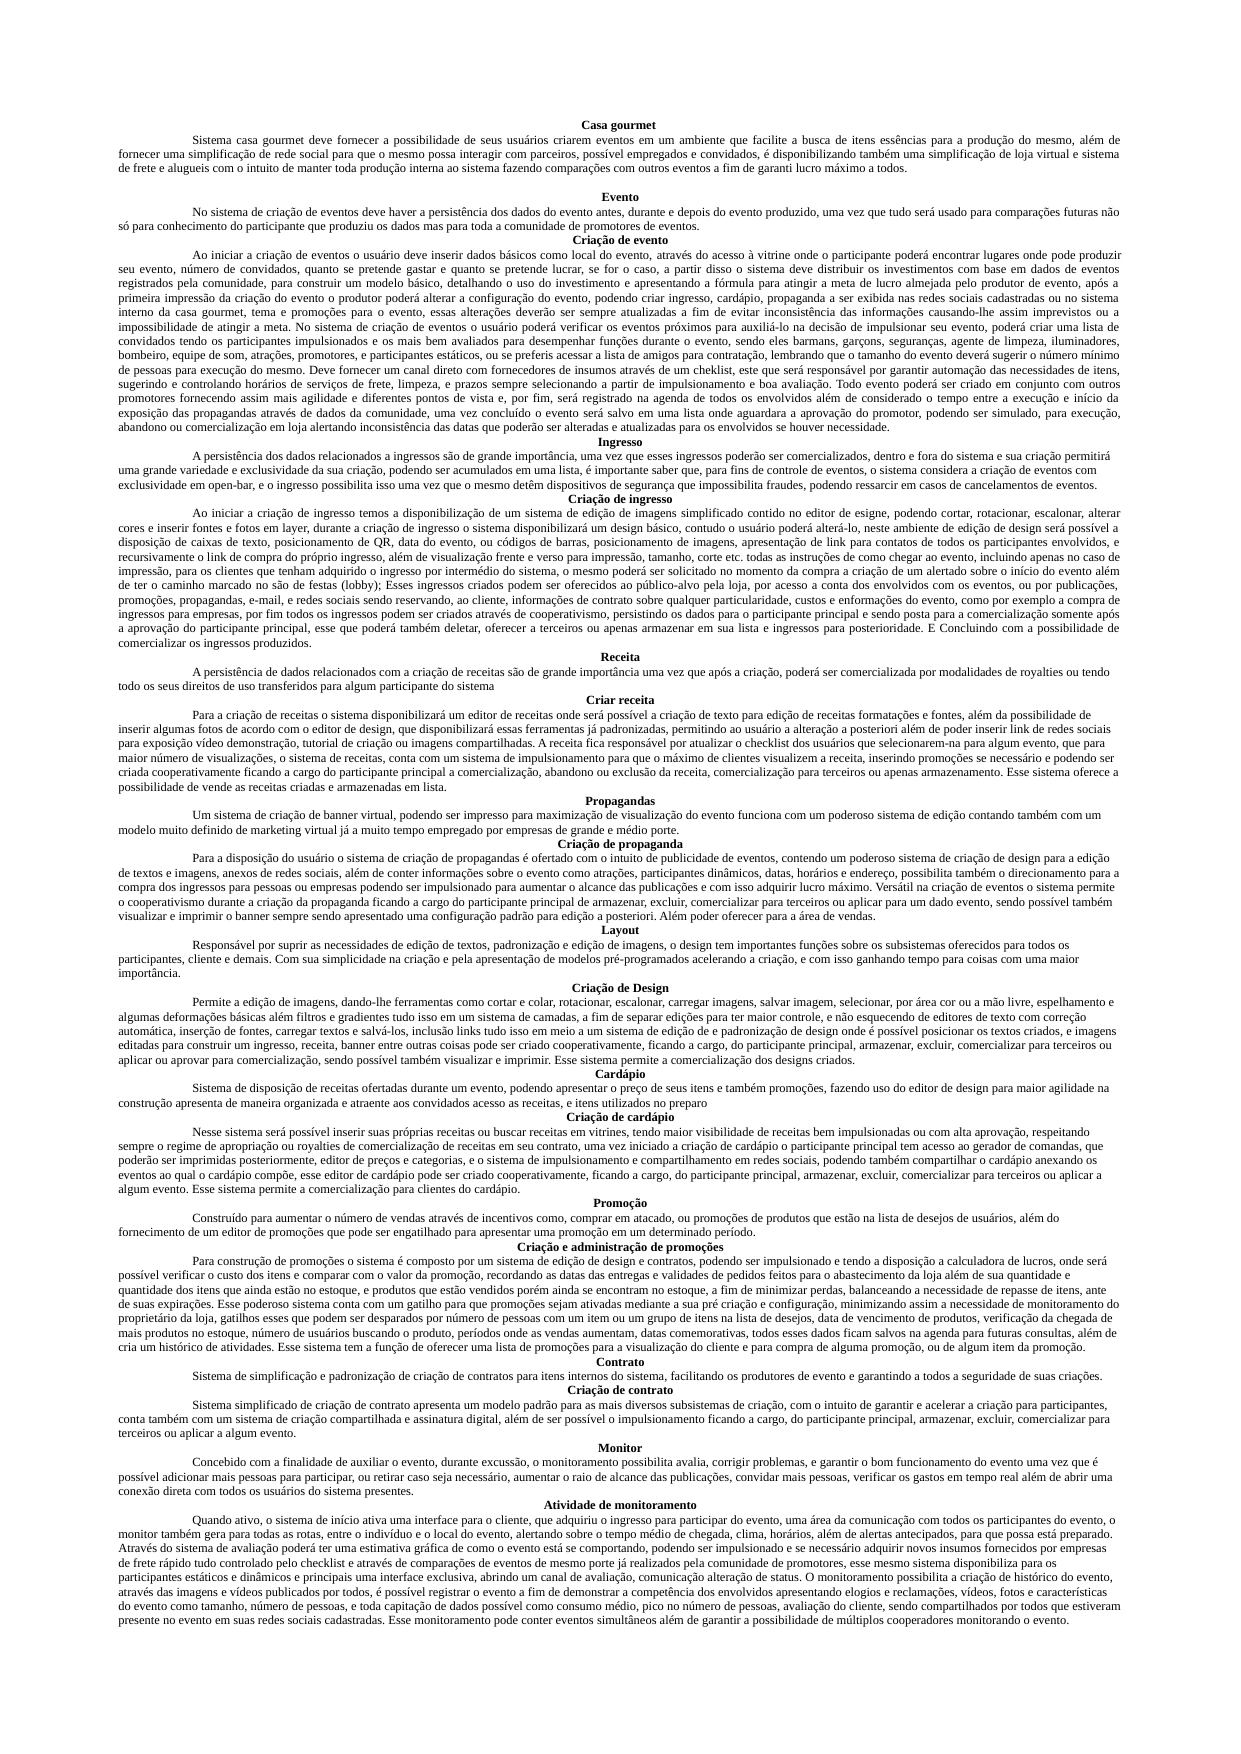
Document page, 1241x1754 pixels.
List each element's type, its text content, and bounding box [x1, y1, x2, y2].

text Para a disposição do usuário o sistema de criação de propagandas é ofertado com o intuito de publicidade de eventos, contendo um poderoso sistema de criação de design para a edição de textos e imagens, anexos de redes sociais, além de conter informações sobre o evento como atrações, participantes dinâmicos, datas, horários e endereço, possibilita também o direcionamento para a compra dos ingressos para pessoas ou empresas podendo ser impulsionado para aumentar o alcance das publicações e com isso adquirir lucro máximo. Versátil na criação de eventos o sistema permite o cooperativismo durante a criação da propaganda ficando a cargo do participante principal de armazenar, excluir, comercializar para terceiros ou aplicar para um dado evento, sendo possível também visualizar e imprimir o banner sempre sendo apresentado uma configuração padrão para edição a posteriori. Além poder oferecer para a área de vendas. [118, 851, 1122, 923]
text Promoção [118, 1196, 1122, 1211]
text Criação de evento [118, 233, 1122, 247]
text Receita [118, 650, 1122, 664]
text Criação e administração de promoções [118, 1239, 1122, 1254]
text Para construção de promoções o sistema é composto por um sistema de edição de design e contratos, podendo ser impulsionado e tendo a disposição a calculadora de lucros, onde será possível verificar o custo dos itens e comparar com o valor da promoção, recordando as datas das entregas e validades de pedidos feitos para o abastecimento da loja além de sua quantidade e quantidade dos itens que ainda estão no estoque, e produtos que estão vendidos porém ainda se encontram no estoque, a fim de minimizar perdas, balanceando a necessidade de repasse de itens, ante de suas expirações. Esse poderoso sistema conta com um gatilho para que promoções sejam ativadas mediante a sua pré criação e configuração, minimizando assim a necessidade de monitoramento do proprietário da loja, gatilhos esses que podem ser desparados por número de pessoas com um item ou um grupo de itens na lista de desejos, data de vencimento de produtos, verificação da chegada de mais produtos no estoque, número de usuários buscando o produto, períodos onde as vendas aumentam, datas comemorativas, todos esses dados ficam salvos na agenda para futuras consultas, além de cria um histórico de atividades. Esse sistema tem a função de oferecer uma lista de promoções para a visualização do cliente e para compra de alguma promoção, ou de algum item da promoção. [118, 1254, 1122, 1354]
text Criação de propaganda [118, 837, 1122, 851]
text Nesse sistema será possível inserir suas próprias receitas ou buscar receitas em vitrines, tendo maior visibilidade de receitas bem impulsionadas ou com alta aprovação, respeitando sempre o regime de apropriação ou royalties de comercialização de receitas em seu contrato, uma vez iniciado a criação de cardápio o participante principal tem acesso ao gerador de comandas, que poderão ser imprimidas posteriormente, editor de preços e categorias, e o sistema de impulsionamento e compartilhamento em redes sociais, podendo também compartilhar o cardápio anexando os eventos ao qual o cardápio compõe, esse editor de cardápio pode ser criado cooperativamente, ficando a cargo, do participante principal, armazenar, excluir, comercializar para terceiros ou aplicar a algum evento. Esse sistema permite a comercialização para clientes do cardápio. [118, 1124, 1122, 1196]
text Cardápio [118, 1067, 1122, 1081]
text Responsável por suprir as necessidades de edição de textos, padronização e edição de imagens, o design tem importantes funções sobre os subsistemas oferecidos para todos os participantes, cliente e demais. Com sua simplicidade na criação e pela apresentação de modelos pré-programados acelerando a criação, e com isso ganhando tempo para coisas com uma maior importância. [118, 937, 1122, 981]
text Monitor [118, 1441, 1122, 1455]
text Criação de Design [118, 981, 1122, 995]
text Criação de ingresso [118, 492, 1122, 506]
text Permite a edição de imagens, dando-lhe ferramentas como cortar e colar, rotacionar, escalonar, carregar imagens, salvar imagem, selecionar, por área cor ou a mão livre, espelhamento e algumas deformações básicas além filtros e gradientes tudo isso em um sistema de camadas, a fim de separar edições para ter maior controle, e não esquecendo de editores de texto com correção automática, inserção de fontes, carregar textos e salvá-los, inclusão links tudo isso em meio a um sistema de edição de e padronização de design onde é possível posicionar os textos criados, e imagens editadas para construir um ingresso, receita, banner entre outras coisas pode ser criado cooperativamente, ficando a cargo, do participante principal, armazenar, excluir, comercializar para terceiros ou aplicar ou aprovar para comercialização, sendo possível também visualizar e imprimir. Esse sistema permite a comercialização dos designs criados. [118, 995, 1122, 1067]
text Evento [118, 190, 1122, 204]
text Ingresso [118, 434, 1122, 449]
text Layout [118, 923, 1122, 937]
text Para a criação de receitas o sistema disponibilizará um editor de receitas onde será possível a criação de texto para edição de receitas formatações e fontes, além da possibilidade de inserir algumas fotos de acordo com o editor de design, que disponibilizará essas ferramentas já padronizadas, permitindo ao usuário a alteração a posteriori além de poder inserir link de redes sociais para exposição vídeo demonstração, tutorial de criação ou imagens compartilhadas. A receita fica responsável por atualizar o checklist dos usuários que selecionarem-na para algum evento, que para maior número de visualizações, o sistema de receitas, conta com um sistema de impulsionamento para que o máximo de clientes visualizem a receita, inserindo promoções se necessário e podendo ser criada cooperativamente ficando a cargo do participante principal a comercialização, abandono ou exclusão da receita, comercialização para terceiros ou apenas armazenamento. Esse sistema oferece a possibilidade de vende as receitas criadas e armazenadas em lista. [118, 707, 1122, 794]
text Concebido com a finalidade de auxiliar o evento, durante excussão, o monitoramento possibilita avalia, corrigir problemas, e garantir o bom funcionamento do evento uma vez que é possível adicionar mais pessoas para participar, ou retirar caso seja necessário, aumentar o raio de alcance das publicações, convidar mais pessoas, verificar os gastos em tempo real além de abrir uma conexão direta com todos os usuários do sistema presentes. [118, 1455, 1122, 1498]
text Criar receita [118, 693, 1122, 707]
text Ao iniciar a criação de eventos o usuário deve inserir dados básicos como local do evento, através do acesso à vitrine onde o participante poderá encontrar lugares onde pode produzir seu evento, número de convidados, quanto se pretende gastar e quanto se pretende lucrar, se for o caso, a partir disso o sistema deve distribuir os investimentos com base em dados de eventos registrados pela comunidade, para construir um modelo básico, detalhando o uso do investimento e apresentando a fórmula para atingir a meta de lucro almejada pelo produtor de evento, após a primeira impressão da criação do evento o produtor poderá alterar a configuração do evento, podendo criar ingresso, cardápio, propaganda a ser exibida nas redes sociais cadastradas ou no sistema interno da casa gourmet, tema e promoções para o evento, essas alterações deverão ser sempre atualizadas a fim de evitar inconsistência das informações causando-lhe assim imprevistos ou a impossibilidade de atingir a meta. No sistema de criação de eventos o usuário poderá verificar os eventos próximos para auxiliá-lo na decisão de impulsionar seu evento, poderá criar uma lista de convidados tendo os participantes impulsionados e os mais bem avaliados para desempenhar funções durante o evento, sendo eles barmans, garçons, seguranças, agente de limpeza, iluminadores, bombeiro, equipe de som, atrações, promotores, e participantes estáticos, ou se preferis acessar a lista de amigos para contratação, lembrando que o tamanho do evento deverá sugerir o número mínimo de pessoas para execução do mesmo. Deve fornecer um canal direto com fornecedores de insumos através de um cheklist, este que será responsável por garantir automação das necessidades de itens, sugerindo e controlando horários de serviços de frete, limpeza, e prazos sempre selecionando a partir de impulsionamento e boa avaliação. Todo evento poderá ser criado em conjunto com outros promotores fornecendo assim mais agilidade e diferentes pontos de vista e, por fim, será registrado na agenda de todos os envolvidos além de considerado o tempo entre a execução e início da exposição das propagandas através de dados da comunidade, uma vez concluído o evento será salvo em uma lista onde aguardara a aprovação do promotor, podendo ser simulado, para execução, abandono ou comercialização em loja alertando inconsistência das datas que poderão ser alteradas e atualizadas para os envolvidos se houver necessidade. [118, 247, 1122, 434]
text A persistência dos dados relacionados a ingressos são de grande importância, uma vez que esses ingressos poderão ser comercializados, dentro e fora do sistema e sua criação permitirá uma grande variedade e exclusividade da sua criação, podendo ser acumulados em uma lista, é importante saber que, para fins de controle de eventos, o sistema considera a criação de eventos com exclusividade em open-bar, e o ingresso possibilita isso uma vez que o mesmo detêm dispositivos de segurança que impossibilita fraudes, podendo ressarcir em casos de cancelamentos de eventos. [118, 449, 1122, 492]
text Um sistema de criação de banner virtual, podendo ser impresso para maximização de visualização do evento funciona com um poderoso sistema de edição contando também com um modelo muito definido de marketing virtual já a muito tempo empregado por empresas de grande e médio porte. [118, 808, 1122, 837]
text A persistência de dados relacionados com a criação de receitas são de grande importância uma vez que após a criação, poderá ser comercializada por modalidades de royalties ou tendo todo os seus direitos de uso transferidos para algum participante do sistema [118, 664, 1122, 693]
text Sistema de disposição de receitas ofertadas durante um evento, podendo apresentar o preço de seus itens e também promoções, fazendo uso do editor de design para maior agilidade na construção apresenta de maneira organizada e atraente aos convidados acesso as receitas, e itens utilizados no preparo [118, 1081, 1122, 1110]
text Construído para aumentar o número de vendas através de incentivos como, comprar em atacado, ou promoções de produtos que estão na lista de desejos de usuários, além do fornecimento de um editor de promoções que pode ser engatilhado para apresentar uma promoção em um determinado período. [118, 1211, 1122, 1239]
text Sistema casa gourmet deve fornecer a possibilidade de seus usuários criarem eventos em um ambiente que facilite a busca de itens essências para a produção do mesmo, além de fornecer uma simplificação de rede social para que o mesmo possa interagir com parceiros, possível empregados e convidados, é disponibilizando também uma simplificação de loja virtual e sistema de frete e alugueis com o intuito de manter toda produção interna ao sistema fazendo comparações com outros eventos a fim de garanti lucro máximo a todos. [118, 132, 1122, 176]
text Sistema de simplificação e padronização de criação de contratos para itens internos do sistema, facilitando os produtores de evento e garantindo a todos a seguridade de suas criações. [118, 1369, 1122, 1383]
text Criação de cardápio [118, 1110, 1122, 1124]
text Sistema simplificado de criação de contrato apresenta um modelo padrão para as mais diversos subsistemas de criação, com o intuito de garantir e acelerar a criação para participantes, conta também com um sistema de criação compartilhada e assinatura digital, além de ser possível o impulsionamento ficando a cargo, do participante principal, armazenar, excluir, comercializar para terceiros ou aplicar a algum evento. [118, 1397, 1122, 1441]
text Casa gourmet [118, 118, 1122, 132]
text Criação de contrato [118, 1383, 1122, 1397]
text Quando ativo, o sistema de início ativa uma interface para o cliente, que adquiriu o ingresso para participar do evento, uma área da comunicação com todos os participantes do evento, o monitor também gera para todas as rotas, entre o indivíduo e o local do evento, alertando sobre o tempo médio de chegada, clima, horários, além de alertas antecipados, para que possa está preparado. Através do sistema de avaliação poderá ter uma estimativa gráfica de como o evento está se comportando, podendo ser impulsionado e se necessário adquirir novos insumos fornecidos por empresas de frete rápido tudo controlado pelo checklist e através de comparações de eventos de mesmo porte já realizados pela comunidade de promotores, esse mesmo sistema disponibiliza para os participantes estáticos e dinâmicos e principais uma interface exclusiva, abrindo um canal de avaliação, comunicação alteração de status. O monitoramento possibilita a criação de histórico do evento, através das imagens e vídeos publicados por todos, é possível registrar o evento a fim de demonstrar a competência dos envolvidos apresentando elogios e reclamações, vídeos, fotos e características do evento como tamanho, número de pessoas, e toda capitação de dados possível como consumo médio, pico no número de pessoas, avaliação do cliente, sendo compartilhados por todos que estiveram presente no evento em suas redes sociais cadastradas. Esse monitoramento pode conter eventos simultâneos além de garantir a possibilidade de múltiplos cooperadores monitorando o evento. [118, 1512, 1122, 1627]
text Contrato [118, 1354, 1122, 1369]
text Atividade de monitoramento [118, 1498, 1122, 1512]
text Propagandas [118, 794, 1122, 808]
text Ao iniciar a criação de ingresso temos a disponibilização de um sistema de edição de imagens simplificado contido no editor de esigne, podendo cortar, rotacionar, escalonar, alterar cores e inserir fontes e fotos em layer, durante a criação de ingresso o sistema disponibilizará um design básico, contudo o usuário poderá alterá-lo, neste ambiente de edição de design será possível a disposição de caixas de texto, posicionamento de QR, data do evento, ou códigos de barras, posicionamento de imagens, apresentação de link para contatos de todos os participantes envolvidos, e recursivamente o link de compra do próprio ingresso, além de visualização frente e verso para impressão, tamanho, corte etc. todas as instruções de como chegar ao evento, incluindo apenas no caso de impressão, para os clientes que tenham adquirido o ingresso por intermédio do sistema, o mesmo poderá ser solicitado no momento da compra a criação de um alertado sobre o início do evento além de ter o caminho marcado no são de festas (lobby); Esses ingressos criados podem ser oferecidos ao público-alvo pela loja, por acesso a conta dos envolvidos com os eventos, ou por publicações, promoções, propagandas, e-mail, e redes sociais sendo reservando, ao cliente, informações de contrato sobre qualquer particularidade, custos e enformações do evento, como por exemplo a compra de ingressos para empresas, por fim todos os ingressos podem ser criados através de cooperativismo, persistindo os dados para o participante principal e sendo posta para a comercialização somente após a aprovação do participante principal, esse que poderá também deletar, oferecer a terceiros ou apenas armazenar em sua lista e ingressos para posterioridade. E Concluindo com a possibilidade de comercializar os ingressos produzidos. [118, 506, 1122, 650]
text No sistema de criação de eventos deve haver a persistência dos dados do evento antes, durante e depois do evento produzido, uma vez que tudo será usado para comparações futuras não só para conhecimento do participante que produziu os dados mas para toda a comunidade de promotores de eventos. [118, 204, 1122, 233]
